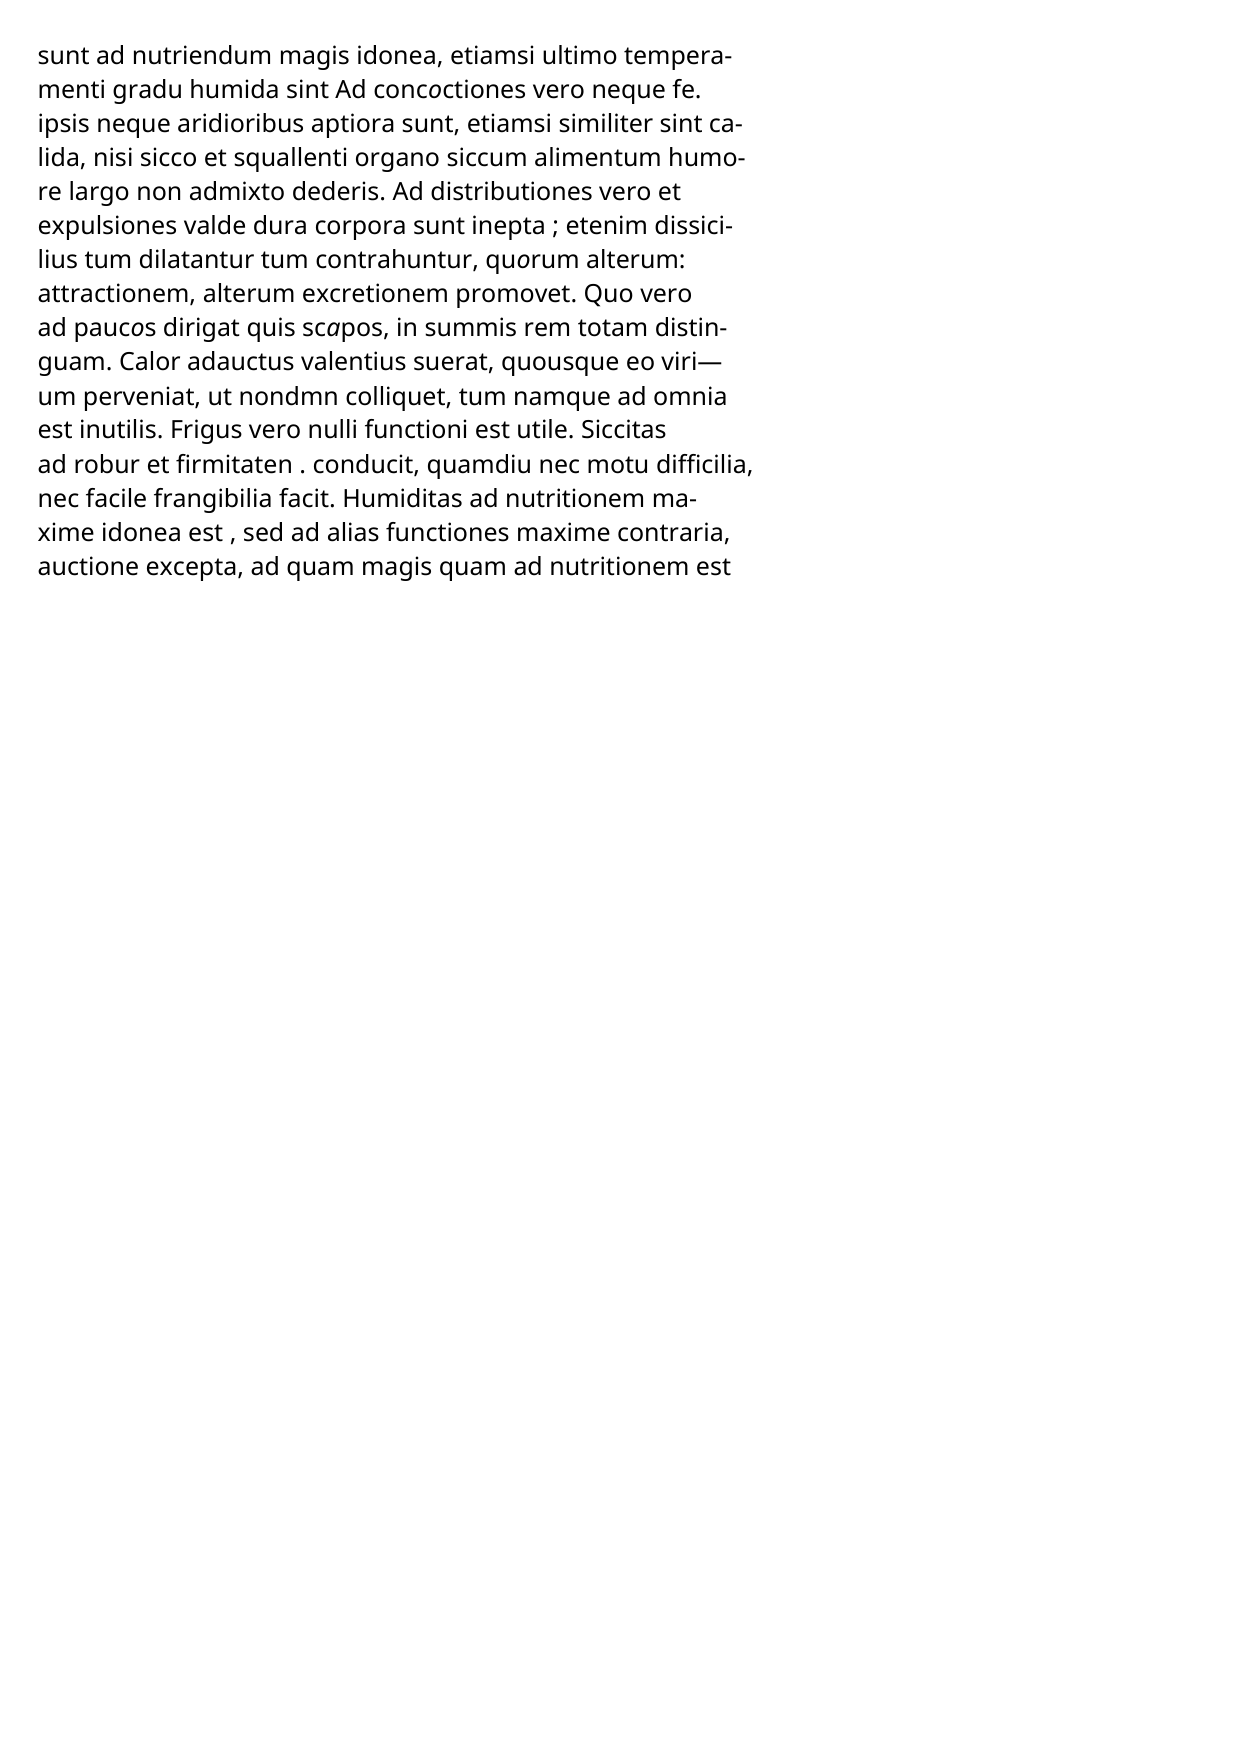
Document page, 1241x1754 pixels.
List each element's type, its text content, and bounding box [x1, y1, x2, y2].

text sunt ad nutriendum magis idonea, etiamsi ultimo tempera- menti gradu humida sint Ad concoctiones vero neque fe. ipsis neque aridioribus aptiora sunt, etiamsi similiter sint ca- lida, nisi sicco et squallenti organo siccum alimentum humo- re largo non admixto dederis. Ad distributiones vero et expulsiones valde dura corpora sunt inepta ; etenim dissici- lius tum dilatantur tum contrahuntur, quorum alterum: attractionem, alterum excretionem promovet. Quo vero ad paucos dirigat quis scapos, in summis rem totam distin- guam. Calor adauctus valentius suerat, quousque eo viri— um perveniat, ut nondmn colliquet, tum namque ad omnia est inutilis. Frigus vero nulli functioni est utile. Siccitas ad robur et firmitaten . conducit, quamdiu nec motu difficilia, nec facile frangibilia facit. Humiditas ad nutritionem ma- xime idonea est , sed ad alias functiones maxime contraria, auctione excepta, ad quam magis quam ad nutritionem est [37, 37, 1203, 582]
